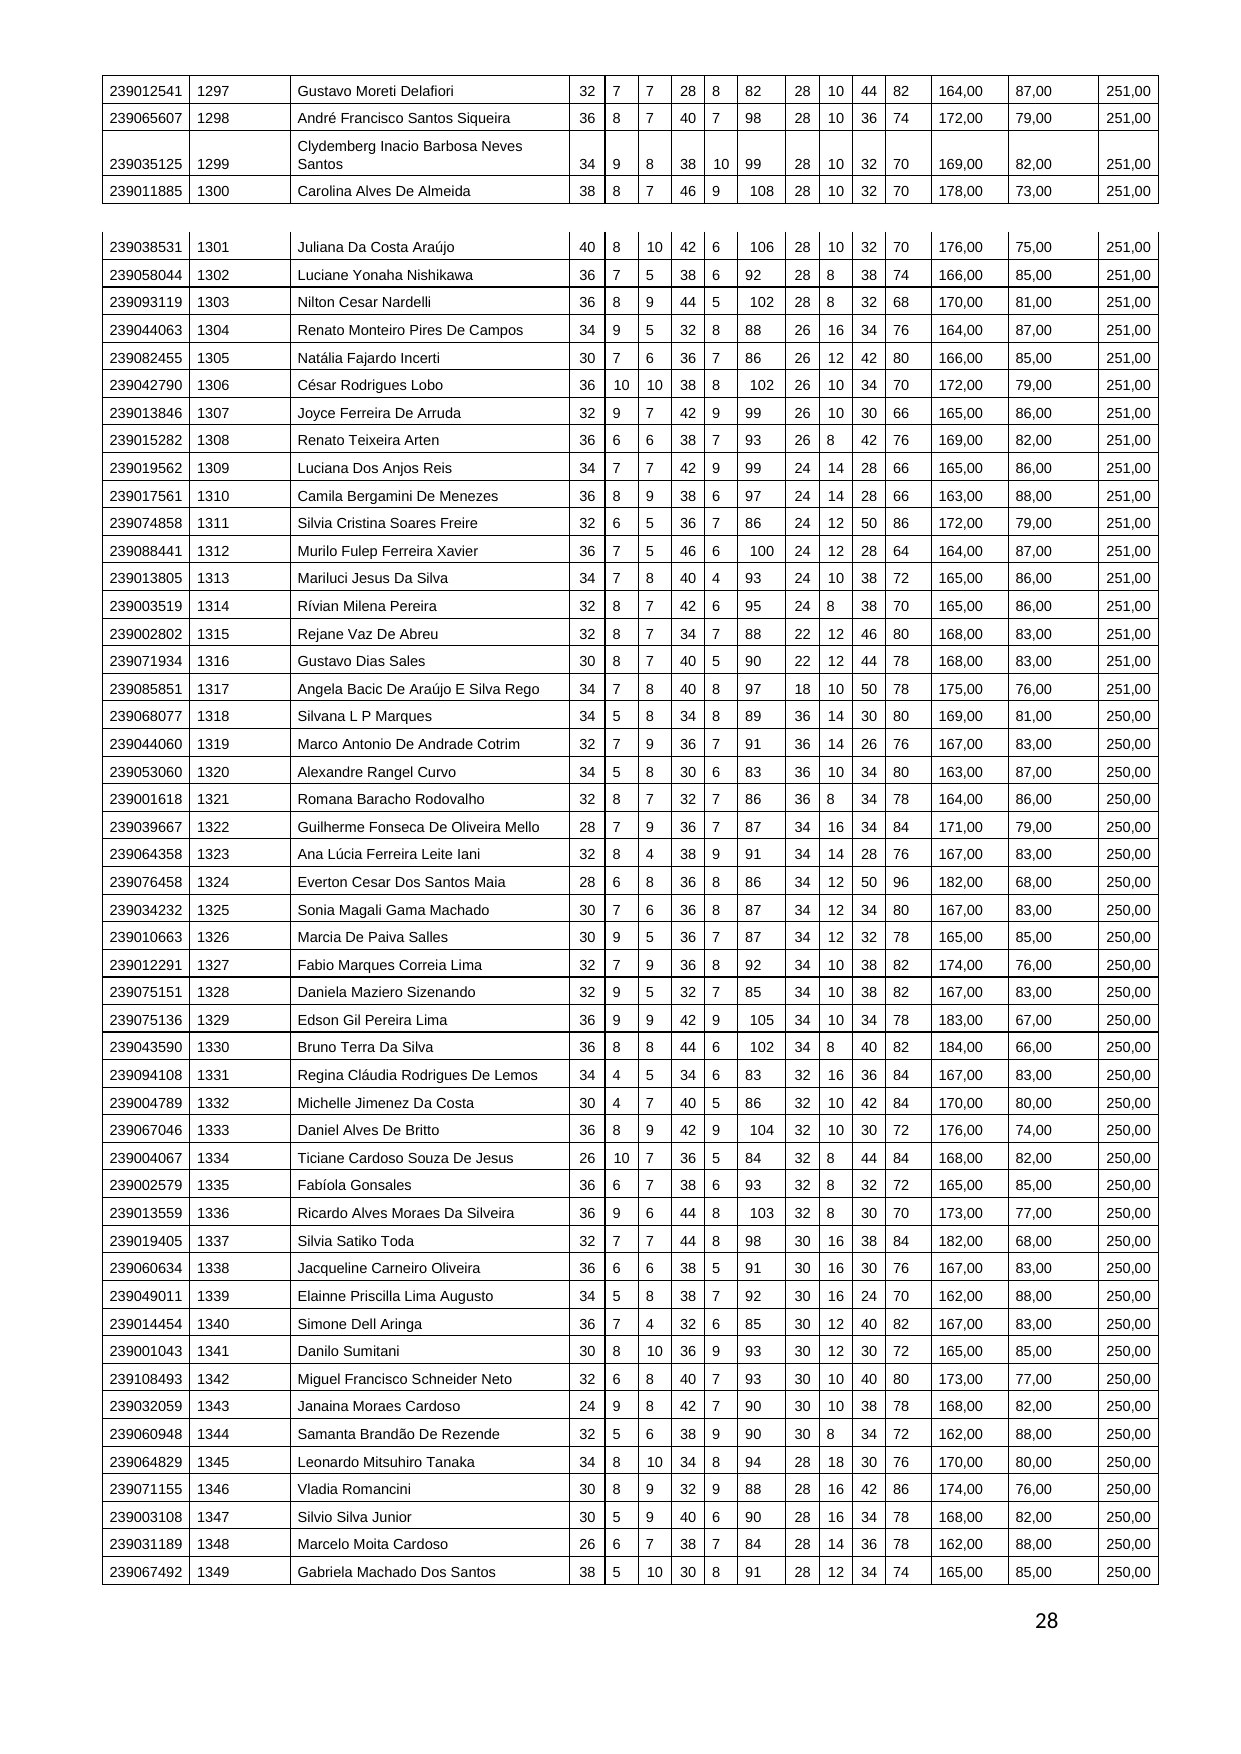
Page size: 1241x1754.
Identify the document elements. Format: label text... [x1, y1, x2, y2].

table_cell 6 [639, 425, 671, 452]
table_cell 92 [738, 1281, 785, 1308]
table_cell 32 [570, 950, 604, 976]
table_cell 93 [738, 563, 785, 590]
table_cell 239032059 [103, 1391, 189, 1418]
table_cell 4 [606, 1060, 638, 1087]
table_cell 5 [639, 978, 671, 1004]
table_cell Sonia Magali Gama Machado [291, 895, 569, 921]
table_cell 84 [886, 1143, 931, 1169]
table_cell 26 [786, 398, 819, 424]
table_cell 76 [886, 425, 931, 452]
table_cell 34 [570, 453, 604, 479]
table_cell Angela Bacic De Araújo E Silva Rego [291, 674, 569, 700]
table_cell 86 [738, 508, 785, 535]
table_cell 36 [853, 1060, 885, 1087]
table_cell 30 [786, 1419, 819, 1446]
table_cell 36 [672, 729, 704, 756]
table_cell 34 [570, 131, 604, 175]
table_header 70 [886, 232, 931, 259]
table_header 10 [639, 232, 671, 259]
table_cell 5 [639, 536, 671, 562]
table_cell 1309 [190, 453, 290, 479]
table_cell 1329 [190, 1005, 290, 1031]
table_cell 30 [570, 1336, 604, 1363]
table_cell 83,00 [1009, 646, 1098, 673]
table_cell 239108493 [103, 1364, 189, 1390]
table_cell 1298 [190, 104, 290, 130]
table_cell 30 [853, 1253, 885, 1280]
table_cell 85,00 [1009, 922, 1098, 949]
table_cell 38 [853, 260, 885, 286]
table_cell 8 [705, 1447, 737, 1473]
table_cell 239039667 [103, 812, 189, 838]
table_cell 77,00 [1009, 1364, 1098, 1390]
table_cell 99 [738, 131, 785, 175]
table_cell 88,00 [1009, 1529, 1098, 1556]
table_cell 239074858 [103, 508, 189, 535]
table_cell 5 [639, 922, 671, 949]
table_cell 9 [705, 1005, 737, 1031]
table_cell 99 [738, 453, 785, 479]
table_cell 1303 [190, 288, 290, 314]
table_cell 76 [886, 1447, 931, 1473]
table_cell 83,00 [1009, 1253, 1098, 1280]
table_cell 7 [606, 1309, 638, 1335]
table_cell 76 [886, 1253, 931, 1280]
table_cell 32 [672, 784, 704, 811]
table_cell 38 [672, 1419, 704, 1446]
table_cell 44 [853, 1143, 885, 1169]
table_cell 251,00 [1099, 398, 1158, 424]
table_cell 1312 [190, 536, 290, 562]
table_cell 7 [639, 619, 671, 645]
table_cell 80,00 [1009, 1088, 1098, 1114]
table_cell 36 [672, 812, 704, 838]
table_cell Vladia Romancini [291, 1474, 569, 1501]
table_cell 8 [705, 867, 737, 893]
table_cell 250,00 [1099, 1060, 1158, 1087]
table_cell 239013559 [103, 1198, 189, 1224]
table_cell 78 [886, 922, 931, 949]
table_cell 7 [606, 812, 638, 838]
table_cell 1326 [190, 922, 290, 949]
table_cell 172,00 [932, 370, 1008, 397]
table_cell 1337 [190, 1226, 290, 1252]
table_cell 239002802 [103, 619, 189, 645]
table_cell 44 [672, 1198, 704, 1224]
table_cell 239068077 [103, 701, 189, 728]
table_cell 66 [886, 398, 931, 424]
table_cell 30 [853, 1447, 885, 1473]
table_cell 163,00 [932, 757, 1008, 783]
table_cell 239034232 [103, 895, 189, 921]
table_cell 36 [570, 1033, 604, 1059]
table_cell Daniela Maziero Sizenando [291, 978, 569, 1004]
table_cell 239004067 [103, 1143, 189, 1169]
table_cell 251,00 [1099, 536, 1158, 562]
table_cell 36 [672, 1336, 704, 1363]
table_header 106 [738, 232, 785, 259]
table_cell 9 [639, 288, 671, 314]
table_cell 7 [639, 1226, 671, 1252]
table_cell 86 [738, 343, 785, 369]
table_cell 24 [570, 1391, 604, 1418]
table_cell 78 [886, 1529, 931, 1556]
table_cell 6 [606, 425, 638, 452]
table_cell 250,00 [1099, 784, 1158, 811]
table_cell 16 [820, 1226, 852, 1252]
table_cell 72 [886, 1115, 931, 1142]
table_cell 165,00 [932, 398, 1008, 424]
table_cell 30 [786, 1336, 819, 1363]
table_cell 1327 [190, 950, 290, 976]
table_cell 85,00 [1009, 1170, 1098, 1197]
table_cell 8 [606, 839, 638, 866]
table_cell 239053060 [103, 757, 189, 783]
table_cell 239014454 [103, 1309, 189, 1335]
table_cell 102 [738, 288, 785, 314]
table_cell 12 [820, 619, 852, 645]
table_cell 50 [853, 508, 885, 535]
table_cell 239049011 [103, 1281, 189, 1308]
table_cell 1306 [190, 370, 290, 397]
table_cell 6 [606, 1170, 638, 1197]
table_cell 97 [738, 674, 785, 700]
table_cell 239067492 [103, 1557, 189, 1583]
table_cell 100 [738, 536, 785, 562]
table_cell 34 [786, 950, 819, 976]
table_cell 7 [606, 260, 638, 286]
table_cell 34 [853, 370, 885, 397]
table_cell 10 [639, 370, 671, 397]
table_cell 7 [639, 1088, 671, 1114]
table_cell 6 [705, 260, 737, 286]
table_cell 10 [639, 1447, 671, 1473]
table_cell 165,00 [932, 1170, 1008, 1197]
table_cell 6 [606, 1364, 638, 1390]
table_cell 239043590 [103, 1033, 189, 1059]
table_cell 250,00 [1099, 1198, 1158, 1224]
table_cell 36 [570, 1115, 604, 1142]
table_cell 6 [705, 1309, 737, 1335]
table_cell 24 [786, 591, 819, 618]
table_cell 42 [672, 453, 704, 479]
table_cell 167,00 [932, 1253, 1008, 1280]
table_cell 7 [705, 425, 737, 452]
table_cell 30 [570, 1502, 604, 1528]
table_cell 34 [853, 315, 885, 342]
table_cell 10 [820, 1088, 852, 1114]
table_cell 7 [639, 591, 671, 618]
table_cell 36 [786, 757, 819, 783]
table_cell 36 [853, 1529, 885, 1556]
table_cell 5 [639, 260, 671, 286]
table_cell 8 [639, 1391, 671, 1418]
table_cell 6 [639, 1253, 671, 1280]
table_cell Gustavo Moreti Delafiori [291, 76, 569, 102]
table_cell 10 [820, 370, 852, 397]
table_cell 239035125 [103, 131, 189, 175]
table_cell 78 [886, 646, 931, 673]
table_cell 70 [886, 370, 931, 397]
table_cell 239017561 [103, 481, 189, 507]
table_cell 81,00 [1009, 288, 1098, 314]
table_cell 28 [786, 1502, 819, 1528]
table_cell 18 [786, 674, 819, 700]
table_cell 9 [705, 839, 737, 866]
table_cell 30 [853, 1115, 885, 1142]
table_cell 86 [886, 508, 931, 535]
table_cell 32 [786, 1143, 819, 1169]
table_cell 32 [570, 839, 604, 866]
table_cell 12 [820, 922, 852, 949]
table_cell 32 [853, 288, 885, 314]
table_cell 87,00 [1009, 536, 1098, 562]
table_cell 82 [886, 1309, 931, 1335]
table_cell 250,00 [1099, 1088, 1158, 1114]
table_cell 64 [886, 536, 931, 562]
table_cell 42 [672, 1115, 704, 1142]
table_cell 239075136 [103, 1005, 189, 1031]
table_cell 30 [786, 1364, 819, 1390]
table_cell 7 [705, 1281, 737, 1308]
table_cell 38 [672, 370, 704, 397]
table_cell 8 [820, 591, 852, 618]
table_cell 1348 [190, 1529, 290, 1556]
table_cell 239064829 [103, 1447, 189, 1473]
table_cell 66,00 [1009, 1033, 1098, 1059]
table_cell 1334 [190, 1143, 290, 1169]
table_cell 86 [738, 1088, 785, 1114]
table_cell 34 [786, 1033, 819, 1059]
table_cell 239071934 [103, 646, 189, 673]
table_cell 167,00 [932, 895, 1008, 921]
table_cell 1310 [190, 481, 290, 507]
table_cell 8 [820, 1198, 852, 1224]
table_cell 38 [853, 1226, 885, 1252]
table_cell 5 [705, 1253, 737, 1280]
table_cell 9 [606, 315, 638, 342]
table_cell 7 [606, 729, 638, 756]
table_cell 78 [886, 1005, 931, 1031]
table_cell 30 [570, 1088, 604, 1114]
table_cell 251,00 [1099, 104, 1158, 130]
table_cell 1305 [190, 343, 290, 369]
table_cell Michelle Jimenez Da Costa [291, 1088, 569, 1114]
table_cell 251,00 [1099, 674, 1158, 700]
table_cell 250,00 [1099, 1143, 1158, 1169]
table_cell 38 [853, 978, 885, 1004]
table_cell 1317 [190, 674, 290, 700]
table_cell 30 [570, 1474, 604, 1501]
table_cell 5 [606, 1557, 638, 1583]
table_header 176,00 [932, 232, 1008, 259]
table_cell 30 [570, 922, 604, 949]
table_cell 36 [570, 260, 604, 286]
table_cell 78 [886, 784, 931, 811]
table_cell 164,00 [932, 536, 1008, 562]
table_cell 16 [820, 1253, 852, 1280]
table_cell 250,00 [1099, 1391, 1158, 1418]
table_cell 1299 [190, 131, 290, 175]
table_cell 38 [853, 563, 885, 590]
table_cell Murilo Fulep Ferreira Xavier [291, 536, 569, 562]
table_cell Natália Fajardo Incerti [291, 343, 569, 369]
table_cell 183,00 [932, 1005, 1008, 1031]
table_cell 239065607 [103, 104, 189, 130]
table_cell 5 [606, 1281, 638, 1308]
table_cell 7 [606, 536, 638, 562]
table_cell 10 [606, 1143, 638, 1169]
table_cell 1341 [190, 1336, 290, 1363]
table_cell 166,00 [932, 260, 1008, 286]
table_cell 14 [820, 453, 852, 479]
table_cell 8 [606, 1336, 638, 1363]
table_cell 88 [738, 315, 785, 342]
table_cell 32 [786, 1115, 819, 1142]
table_cell 7 [705, 343, 737, 369]
table_cell 83,00 [1009, 978, 1098, 1004]
table_cell 174,00 [932, 1474, 1008, 1501]
table_cell Silvia Satiko Toda [291, 1226, 569, 1252]
table_cell 78 [886, 1391, 931, 1418]
table_cell 9 [639, 729, 671, 756]
table_cell 239042790 [103, 370, 189, 397]
table_cell 239012541 [103, 76, 189, 102]
table_cell 14 [820, 839, 852, 866]
table_cell 5 [606, 1419, 638, 1446]
table_cell 1344 [190, 1419, 290, 1446]
table_cell 7 [639, 646, 671, 673]
table_cell Rejane Vaz De Abreu [291, 619, 569, 645]
table_cell 86,00 [1009, 453, 1098, 479]
table_cell 1338 [190, 1253, 290, 1280]
table_cell 85,00 [1009, 1336, 1098, 1363]
table_cell 82 [886, 76, 931, 102]
table_cell 6 [705, 591, 737, 618]
table_cell 239076458 [103, 867, 189, 893]
table_cell 250,00 [1099, 729, 1158, 756]
table_header 239038531 [103, 232, 189, 259]
table_cell 9 [606, 1005, 638, 1031]
table_cell 9 [606, 978, 638, 1004]
table_cell 250,00 [1099, 1253, 1158, 1280]
table_cell 30 [786, 1281, 819, 1308]
table_cell 12 [820, 508, 852, 535]
table_cell 8 [820, 425, 852, 452]
table_cell 8 [606, 646, 638, 673]
table_cell 32 [570, 619, 604, 645]
table_cell 239071155 [103, 1474, 189, 1501]
table_cell 22 [786, 646, 819, 673]
table_cell 88 [738, 1474, 785, 1501]
table_cell 7 [606, 950, 638, 976]
table_header 1301 [190, 232, 290, 259]
table_cell 8 [606, 1115, 638, 1142]
table_cell 239003108 [103, 1502, 189, 1528]
table_cell 24 [786, 453, 819, 479]
table_cell 1311 [190, 508, 290, 535]
table_cell 16 [820, 1502, 852, 1528]
table_cell 76,00 [1009, 950, 1098, 976]
table_cell 9 [606, 1391, 638, 1418]
table_cell 6 [606, 1529, 638, 1556]
table_cell 84 [738, 1143, 785, 1169]
table_cell 1315 [190, 619, 290, 645]
table_cell 239004789 [103, 1088, 189, 1114]
table_cell 70 [886, 131, 931, 175]
table_cell 9 [639, 950, 671, 976]
table_cell 12 [820, 343, 852, 369]
table_cell 1323 [190, 839, 290, 866]
table_cell 34 [570, 701, 604, 728]
table_cell 7 [705, 619, 737, 645]
table_cell 40 [672, 646, 704, 673]
table_cell 239094108 [103, 1060, 189, 1087]
table_cell 239015282 [103, 425, 189, 452]
table_cell 26 [570, 1143, 604, 1169]
table_cell 32 [672, 1474, 704, 1501]
table_cell 91 [738, 1253, 785, 1280]
table_cell 93 [738, 1364, 785, 1390]
table_cell 36 [570, 425, 604, 452]
table_cell 68 [886, 288, 931, 314]
table_cell 7 [705, 729, 737, 756]
table_cell 10 [820, 1115, 852, 1142]
table_cell 38 [672, 839, 704, 866]
table_cell 250,00 [1099, 812, 1158, 838]
table_cell Simone Dell Aringa [291, 1309, 569, 1335]
table_cell 8 [820, 1170, 852, 1197]
table_cell 8 [820, 288, 852, 314]
table_cell 6 [705, 481, 737, 507]
table_cell 70 [886, 1281, 931, 1308]
table_cell Daniel Alves De Britto [291, 1115, 569, 1142]
table_cell 28 [786, 76, 819, 102]
table_cell 87,00 [1009, 315, 1098, 342]
table_cell 76,00 [1009, 1474, 1098, 1501]
table_cell 5 [606, 757, 638, 783]
table_cell 8 [639, 563, 671, 590]
table_cell 83 [738, 1060, 785, 1087]
table_header 32 [853, 232, 885, 259]
table_cell 34 [672, 701, 704, 728]
table_cell 42 [853, 1088, 885, 1114]
table_cell 6 [606, 1253, 638, 1280]
table_cell 38 [672, 481, 704, 507]
table_cell 7 [705, 978, 737, 1004]
table_cell 8 [705, 1198, 737, 1224]
table_cell Marcelo Moita Cardoso [291, 1529, 569, 1556]
table_cell Luciane Yonaha Nishikawa [291, 260, 569, 286]
table_cell 16 [820, 1474, 852, 1501]
table_cell 251,00 [1099, 260, 1158, 286]
table_cell 24 [853, 1281, 885, 1308]
table_cell 8 [705, 315, 737, 342]
table_cell 10 [820, 950, 852, 976]
table_cell 30 [570, 646, 604, 673]
table_cell 162,00 [932, 1419, 1008, 1446]
table_cell 7 [639, 398, 671, 424]
table_cell 162,00 [932, 1529, 1008, 1556]
table_cell 78 [886, 1502, 931, 1528]
table_cell 8 [606, 784, 638, 811]
table_cell 66 [886, 453, 931, 479]
table_cell 170,00 [932, 1447, 1008, 1473]
table_cell 40 [672, 1364, 704, 1390]
table_cell 6 [606, 867, 638, 893]
table_cell 78 [886, 674, 931, 700]
table_cell 30 [672, 757, 704, 783]
table_cell 250,00 [1099, 1502, 1158, 1528]
table_cell 250,00 [1099, 1336, 1158, 1363]
table_cell 82,00 [1009, 1502, 1098, 1528]
table_cell 34 [786, 867, 819, 893]
table_cell 85 [738, 1309, 785, 1335]
table_cell 9 [639, 481, 671, 507]
table_cell 98 [738, 1226, 785, 1252]
table_cell 1302 [190, 260, 290, 286]
table_cell 10 [639, 1336, 671, 1363]
table_cell 164,00 [932, 315, 1008, 342]
table_cell 239011885 [103, 176, 189, 202]
table_cell 250,00 [1099, 922, 1158, 949]
table_cell 72 [886, 563, 931, 590]
table_cell 164,00 [932, 784, 1008, 811]
table_cell 9 [606, 922, 638, 949]
table_cell 166,00 [932, 343, 1008, 369]
table_cell 1346 [190, 1474, 290, 1501]
table_cell 44 [672, 1226, 704, 1252]
table_cell 250,00 [1099, 1115, 1158, 1142]
table_cell 165,00 [932, 922, 1008, 949]
table_cell 34 [570, 563, 604, 590]
table_cell 7 [639, 176, 671, 202]
table_cell Mariluci Jesus Da Silva [291, 563, 569, 590]
table_cell 1313 [190, 563, 290, 590]
table_cell 80 [886, 343, 931, 369]
table_cell 95 [738, 591, 785, 618]
table_cell 72 [886, 1336, 931, 1363]
table_cell 1321 [190, 784, 290, 811]
table_cell 239019405 [103, 1226, 189, 1252]
table_cell 250,00 [1099, 1557, 1158, 1583]
table_cell 34 [570, 1447, 604, 1473]
table_cell 42 [853, 343, 885, 369]
table_cell 30 [570, 343, 604, 369]
table_cell 46 [853, 619, 885, 645]
table_cell 174,00 [932, 950, 1008, 976]
table_cell 86,00 [1009, 563, 1098, 590]
table_cell 34 [853, 1557, 885, 1583]
table_cell 87,00 [1009, 757, 1098, 783]
table_cell 9 [639, 1005, 671, 1031]
table_cell 8 [606, 619, 638, 645]
table_cell 178,00 [932, 176, 1008, 202]
table_cell Clydemberg Inacio Barbosa Neves Santos [291, 131, 569, 175]
table_cell 99 [738, 398, 785, 424]
table_cell 30 [853, 1336, 885, 1363]
table_cell 93 [738, 425, 785, 452]
table_cell 239001043 [103, 1336, 189, 1363]
table_cell 7 [639, 104, 671, 130]
table_cell 36 [672, 343, 704, 369]
table_cell Renato Monteiro Pires De Campos [291, 315, 569, 342]
table_cell 173,00 [932, 1364, 1008, 1390]
table_cell 74 [886, 260, 931, 286]
table_cell 7 [606, 674, 638, 700]
table_cell 30 [786, 1253, 819, 1280]
table_cell 36 [786, 729, 819, 756]
table_cell 7 [606, 1226, 638, 1252]
table_cell 6 [705, 1170, 737, 1197]
table_cell 162,00 [932, 1281, 1008, 1308]
table_cell 30 [672, 1557, 704, 1583]
table_cell 10 [820, 104, 852, 130]
table_cell 83,00 [1009, 619, 1098, 645]
table_cell 251,00 [1099, 176, 1158, 202]
table_cell 32 [570, 591, 604, 618]
table_cell 1335 [190, 1170, 290, 1197]
table_cell 28 [786, 1474, 819, 1501]
table_cell 167,00 [932, 1060, 1008, 1087]
table_cell 98 [738, 104, 785, 130]
table_cell 32 [853, 131, 885, 175]
table_cell Ticiane Cardoso Souza De Jesus [291, 1143, 569, 1169]
table_cell 68,00 [1009, 867, 1098, 893]
table_cell 76 [886, 729, 931, 756]
table_cell 82,00 [1009, 425, 1098, 452]
table_cell 40 [672, 1088, 704, 1114]
table_cell 167,00 [932, 729, 1008, 756]
table_cell 90 [738, 1419, 785, 1446]
table_cell 82 [886, 950, 931, 976]
table_cell 91 [738, 729, 785, 756]
table_cell 184,00 [932, 1033, 1008, 1059]
table_cell 32 [570, 398, 604, 424]
table_cell 12 [820, 1557, 852, 1583]
table_cell 28 [786, 1447, 819, 1473]
table_cell 36 [570, 481, 604, 507]
table_cell 7 [606, 343, 638, 369]
table_cell 80 [886, 1364, 931, 1390]
table_cell 87 [738, 895, 785, 921]
table_cell 82 [738, 76, 785, 102]
table_cell 50 [853, 674, 885, 700]
table_cell Leonardo Mitsuhiro Tanaka [291, 1447, 569, 1473]
table_cell 168,00 [932, 1502, 1008, 1528]
table_cell 8 [705, 1226, 737, 1252]
table_cell 251,00 [1099, 315, 1158, 342]
table_cell Fabio Marques Correia Lima [291, 950, 569, 976]
table_cell 170,00 [932, 288, 1008, 314]
table_cell 28 [786, 1557, 819, 1583]
table_cell 10 [820, 131, 852, 175]
table_cell 239010663 [103, 922, 189, 949]
table_cell 87 [738, 922, 785, 949]
table_cell 1349 [190, 1557, 290, 1583]
table_cell 32 [672, 315, 704, 342]
table_cell 9 [606, 1198, 638, 1224]
table_header 251,00 [1099, 232, 1158, 259]
table_cell 46 [672, 176, 704, 202]
table_cell 16 [820, 1060, 852, 1087]
table_cell 70 [886, 176, 931, 202]
table_cell 1314 [190, 591, 290, 618]
table_cell 1330 [190, 1033, 290, 1059]
table_cell 102 [738, 1033, 785, 1059]
table_cell 28 [786, 104, 819, 130]
table_cell 8 [820, 260, 852, 286]
table_cell 1328 [190, 978, 290, 1004]
table_cell 10 [820, 1364, 852, 1390]
table_cell 28 [786, 131, 819, 175]
table_cell 239044060 [103, 729, 189, 756]
table_cell 8 [639, 674, 671, 700]
table_cell Silvana L P Marques [291, 701, 569, 728]
table_cell 89 [738, 701, 785, 728]
table_cell Silvia Cristina Soares Freire [291, 508, 569, 535]
table_cell 38 [570, 1557, 604, 1583]
table_cell Nilton Cesar Nardelli [291, 288, 569, 314]
table_cell 28 [786, 176, 819, 202]
table_cell 36 [570, 1005, 604, 1031]
table_cell 38 [672, 260, 704, 286]
table_cell 1322 [190, 812, 290, 838]
table_cell 34 [853, 1419, 885, 1446]
table_cell 79,00 [1009, 508, 1098, 535]
table_cell 32 [786, 1198, 819, 1224]
table_cell 28 [853, 839, 885, 866]
table_cell Jacqueline Carneiro Oliveira [291, 1253, 569, 1280]
table_cell 239001618 [103, 784, 189, 811]
table_cell Ana Lúcia Ferreira Leite Iani [291, 839, 569, 866]
table_cell 79,00 [1009, 104, 1098, 130]
table_cell 38 [672, 1170, 704, 1197]
table_cell 72 [886, 1170, 931, 1197]
table_cell 86,00 [1009, 398, 1098, 424]
table_cell 34 [853, 812, 885, 838]
table_cell 9 [705, 1474, 737, 1501]
table_cell 6 [705, 1060, 737, 1087]
table_cell 87,00 [1009, 76, 1098, 102]
table_cell 9 [639, 1502, 671, 1528]
table_cell 80 [886, 701, 931, 728]
table_cell 239085851 [103, 674, 189, 700]
table_cell 9 [705, 1419, 737, 1446]
table_cell 7 [705, 508, 737, 535]
table_cell 14 [820, 481, 852, 507]
table_cell 82,00 [1009, 1391, 1098, 1418]
table_cell 4 [639, 1309, 671, 1335]
table_cell 239044063 [103, 315, 189, 342]
table_cell Gustavo Dias Sales [291, 646, 569, 673]
table_cell 30 [786, 1309, 819, 1335]
table_cell 10 [639, 1557, 671, 1583]
table_cell 8 [606, 176, 638, 202]
table_cell 239003519 [103, 591, 189, 618]
table_cell André Francisco Santos Siqueira [291, 104, 569, 130]
table_cell 12 [820, 1309, 852, 1335]
table_cell 102 [738, 370, 785, 397]
table_cell Bruno Terra Da Silva [291, 1033, 569, 1059]
table_cell 36 [672, 922, 704, 949]
table_cell 28 [786, 1529, 819, 1556]
table_cell 30 [570, 895, 604, 921]
table_cell 8 [606, 1033, 638, 1059]
table_cell 67,00 [1009, 1005, 1098, 1031]
table_cell 239064358 [103, 839, 189, 866]
table_cell 32 [853, 1170, 885, 1197]
table_cell 86 [886, 1474, 931, 1501]
table_cell 84 [886, 1088, 931, 1114]
table_cell 251,00 [1099, 619, 1158, 645]
table_cell 9 [606, 398, 638, 424]
table_cell 239012291 [103, 950, 189, 976]
table_cell 72 [886, 1419, 931, 1446]
table_header Juliana Da Costa Araújo [291, 232, 569, 259]
table_cell 82 [886, 978, 931, 1004]
table_cell 84 [886, 812, 931, 838]
table_cell 9 [639, 1474, 671, 1501]
table_cell 10 [705, 131, 737, 175]
table_cell 80 [886, 619, 931, 645]
table_cell 9 [705, 1115, 737, 1142]
table_cell 90 [738, 1391, 785, 1418]
table_cell 108 [738, 176, 785, 202]
table_cell 84 [886, 1226, 931, 1252]
table_cell 88 [738, 619, 785, 645]
table_cell 8 [820, 1143, 852, 1169]
table_cell 8 [639, 1281, 671, 1308]
table_cell 32 [786, 1060, 819, 1087]
table_cell 85 [738, 978, 785, 1004]
table_cell 88,00 [1009, 1419, 1098, 1446]
table_cell 66 [886, 481, 931, 507]
table_cell 168,00 [932, 1143, 1008, 1169]
table_cell 8 [639, 1033, 671, 1059]
table_cell 10 [606, 370, 638, 397]
table_cell 42 [853, 1474, 885, 1501]
table_cell 44 [853, 76, 885, 102]
table_cell 175,00 [932, 674, 1008, 700]
table_cell 251,00 [1099, 370, 1158, 397]
table_cell Danilo Sumitani [291, 1336, 569, 1363]
table_cell Miguel Francisco Schneider Neto [291, 1364, 569, 1390]
table_cell 8 [705, 895, 737, 921]
table_cell 28 [853, 453, 885, 479]
table_cell 6 [639, 343, 671, 369]
table_cell 168,00 [932, 619, 1008, 645]
table_cell 5 [639, 1060, 671, 1087]
table_cell 4 [639, 839, 671, 866]
table_cell 250,00 [1099, 1005, 1158, 1031]
table_cell 32 [570, 978, 604, 1004]
table_cell 167,00 [932, 839, 1008, 866]
table_cell 85,00 [1009, 260, 1098, 286]
table_cell 250,00 [1099, 839, 1158, 866]
table_cell 30 [853, 701, 885, 728]
table_cell 86 [738, 867, 785, 893]
table_cell 9 [639, 812, 671, 838]
table_cell 34 [786, 978, 819, 1004]
table_cell 42 [672, 1391, 704, 1418]
table_cell 90 [738, 1502, 785, 1528]
table_cell 251,00 [1099, 453, 1158, 479]
table_cell 6 [639, 1419, 671, 1446]
table_cell 8 [820, 1419, 852, 1446]
table_cell 1320 [190, 757, 290, 783]
table_cell 26 [786, 370, 819, 397]
table_cell 1318 [190, 701, 290, 728]
table_cell Janaina Moraes Cardoso [291, 1391, 569, 1418]
table_cell 165,00 [932, 1557, 1008, 1583]
table_cell 38 [853, 950, 885, 976]
table_cell 250,00 [1099, 895, 1158, 921]
table_cell 34 [786, 812, 819, 838]
table_cell 7 [639, 453, 671, 479]
table_cell 12 [820, 895, 852, 921]
table_cell 239093119 [103, 288, 189, 314]
table_cell 250,00 [1099, 1529, 1158, 1556]
table_cell 32 [853, 176, 885, 202]
table_cell 170,00 [932, 1088, 1008, 1114]
table_cell 30 [786, 1226, 819, 1252]
table_header 8 [606, 232, 638, 259]
table_cell 74,00 [1009, 1115, 1098, 1142]
table_cell Samanta Brandão De Rezende [291, 1419, 569, 1446]
table_cell 42 [672, 591, 704, 618]
table_cell 28 [570, 812, 604, 838]
table_cell Joyce Ferreira De Arruda [291, 398, 569, 424]
table_cell 34 [853, 757, 885, 783]
table_cell 165,00 [932, 1336, 1008, 1363]
table_cell 34 [570, 757, 604, 783]
table_cell 7 [639, 76, 671, 102]
table_cell 88,00 [1009, 1281, 1098, 1308]
table_cell 32 [672, 1309, 704, 1335]
table_cell Camila Bergamini De Menezes [291, 481, 569, 507]
table_cell 36 [570, 1170, 604, 1197]
table_cell 77,00 [1009, 1198, 1098, 1224]
table_cell 10 [820, 398, 852, 424]
table_cell 250,00 [1099, 1364, 1158, 1390]
table_cell 38 [570, 176, 604, 202]
table_cell 1333 [190, 1115, 290, 1142]
table_cell Romana Baracho Rodovalho [291, 784, 569, 811]
table_cell 172,00 [932, 104, 1008, 130]
table_cell 14 [820, 701, 852, 728]
table_cell Luciana Dos Anjos Reis [291, 453, 569, 479]
table_cell 24 [786, 563, 819, 590]
table_cell 7 [606, 76, 638, 102]
table_cell 36 [570, 536, 604, 562]
table_cell 9 [705, 1336, 737, 1363]
table_cell 24 [786, 536, 819, 562]
table_cell 8 [705, 76, 737, 102]
table_cell 7 [705, 1364, 737, 1390]
table_header 42 [672, 232, 704, 259]
table_cell 5 [705, 288, 737, 314]
table_cell Rívian Milena Pereira [291, 591, 569, 618]
table_cell 88,00 [1009, 481, 1098, 507]
table_cell 34 [853, 895, 885, 921]
table_cell 250,00 [1099, 978, 1158, 1004]
table_cell Fabíola Gonsales [291, 1170, 569, 1197]
table_cell 8 [705, 370, 737, 397]
table_cell 9 [606, 131, 638, 175]
table_cell 251,00 [1099, 425, 1158, 452]
table_cell 169,00 [932, 425, 1008, 452]
table_cell 68,00 [1009, 1226, 1098, 1252]
table_cell 10 [820, 757, 852, 783]
table_cell 12 [820, 867, 852, 893]
table_cell 10 [820, 674, 852, 700]
table_cell 7 [705, 104, 737, 130]
table_cell 36 [570, 288, 604, 314]
table_cell 10 [820, 978, 852, 1004]
table_cell 94 [738, 1447, 785, 1473]
table_cell 250,00 [1099, 1447, 1158, 1473]
table_header 10 [820, 232, 852, 259]
table_cell 92 [738, 950, 785, 976]
table_cell 251,00 [1099, 508, 1158, 535]
table_cell Guilherme Fonseca De Oliveira Mello [291, 812, 569, 838]
table_cell 182,00 [932, 1226, 1008, 1252]
table_cell 10 [820, 563, 852, 590]
table_cell 34 [570, 1281, 604, 1308]
table_cell 8 [606, 1474, 638, 1501]
table_cell 26 [786, 343, 819, 369]
table_cell 7 [606, 453, 638, 479]
table_cell 34 [672, 1447, 704, 1473]
table_cell 250,00 [1099, 867, 1158, 893]
table_cell 1297 [190, 76, 290, 102]
table_cell 7 [639, 784, 671, 811]
table_cell 80 [886, 757, 931, 783]
table_header 40 [570, 232, 604, 259]
table_cell 32 [570, 1226, 604, 1252]
table_cell 40 [672, 1502, 704, 1528]
table_cell 32 [570, 1364, 604, 1390]
table_cell 8 [639, 701, 671, 728]
table_cell 7 [705, 1391, 737, 1418]
table_cell 239013846 [103, 398, 189, 424]
table_cell 7 [705, 1529, 737, 1556]
table_cell César Rodrigues Lobo [291, 370, 569, 397]
table_cell 104 [738, 1115, 785, 1142]
table_cell 12 [820, 1336, 852, 1363]
table_cell 86,00 [1009, 591, 1098, 618]
table_cell 92 [738, 260, 785, 286]
table_cell 22 [786, 619, 819, 645]
table_cell 8 [705, 950, 737, 976]
table_cell Regina Cláudia Rodrigues De Lemos [291, 1060, 569, 1087]
table_cell 28 [786, 260, 819, 286]
table_cell Marco Antonio De Andrade Cotrim [291, 729, 569, 756]
table_cell 8 [705, 701, 737, 728]
table_cell 239058044 [103, 260, 189, 286]
table_cell 74 [886, 1557, 931, 1583]
table_cell 16 [820, 1281, 852, 1308]
table_cell 239082455 [103, 343, 189, 369]
table_cell 40 [853, 1364, 885, 1390]
table_cell Everton Cesar Dos Santos Maia [291, 867, 569, 893]
table_cell 40 [853, 1309, 885, 1335]
table_cell 6 [639, 895, 671, 921]
table_cell 1339 [190, 1281, 290, 1308]
table_cell 76,00 [1009, 674, 1098, 700]
table_cell 239019562 [103, 453, 189, 479]
table_cell 176,00 [932, 1115, 1008, 1142]
table_cell 83,00 [1009, 839, 1098, 866]
table_cell 30 [853, 1198, 885, 1224]
table_cell 8 [606, 1447, 638, 1473]
table_cell 91 [738, 839, 785, 866]
table_cell 26 [570, 1529, 604, 1556]
table_cell 34 [786, 839, 819, 866]
table_cell 36 [853, 104, 885, 130]
table_cell 5 [639, 315, 671, 342]
table_cell 5 [705, 646, 737, 673]
table_cell 6 [705, 1502, 737, 1528]
table_cell 251,00 [1099, 591, 1158, 618]
table_cell 6 [639, 1198, 671, 1224]
table_cell 1308 [190, 425, 290, 452]
table_cell 18 [820, 1447, 852, 1473]
table_cell Ricardo Alves Moraes Da Silveira [291, 1198, 569, 1224]
table_cell 4 [606, 1088, 638, 1114]
table_cell 1345 [190, 1447, 290, 1473]
table_cell 83,00 [1009, 895, 1098, 921]
table_cell 7 [705, 784, 737, 811]
table_cell 38 [672, 425, 704, 452]
table_cell 1316 [190, 646, 290, 673]
table_cell 239060948 [103, 1419, 189, 1446]
table_cell 38 [672, 1529, 704, 1556]
table_cell 28 [853, 536, 885, 562]
table_cell 8 [820, 784, 852, 811]
table_cell 83 [738, 757, 785, 783]
table_cell 38 [853, 1391, 885, 1418]
table_cell 30 [786, 1391, 819, 1418]
table_cell 1325 [190, 895, 290, 921]
table_cell 168,00 [932, 646, 1008, 673]
table_cell 8 [639, 867, 671, 893]
table_cell 239060634 [103, 1253, 189, 1280]
table_cell 34 [672, 619, 704, 645]
table_cell 32 [853, 922, 885, 949]
table_cell 26 [786, 315, 819, 342]
table_cell 8 [820, 1033, 852, 1059]
table_cell 168,00 [932, 1391, 1008, 1418]
table_cell Gabriela Machado Dos Santos [291, 1557, 569, 1583]
table_cell 5 [606, 701, 638, 728]
table_cell 44 [672, 288, 704, 314]
table_cell 164,00 [932, 76, 1008, 102]
table_cell Renato Teixeira Arten [291, 425, 569, 452]
table_cell 165,00 [932, 453, 1008, 479]
table_cell 44 [672, 1033, 704, 1059]
table_cell 38 [672, 1281, 704, 1308]
table_cell 36 [570, 1253, 604, 1280]
table_cell 250,00 [1099, 1309, 1158, 1335]
table_cell 16 [820, 812, 852, 838]
table_cell 7 [606, 895, 638, 921]
table_cell 7 [705, 922, 737, 949]
table_cell 26 [786, 425, 819, 452]
table_cell 84 [886, 1060, 931, 1087]
table_cell 251,00 [1099, 481, 1158, 507]
table_cell 34 [853, 1502, 885, 1528]
table_cell Carolina Alves De Almeida [291, 176, 569, 202]
table_cell 251,00 [1099, 288, 1158, 314]
table_cell 8 [639, 1364, 671, 1390]
table_cell 173,00 [932, 1198, 1008, 1224]
table_cell 9 [705, 176, 737, 202]
table_cell 32 [786, 1088, 819, 1114]
table_cell 91 [738, 1557, 785, 1583]
table_cell 7 [606, 563, 638, 590]
table_cell 1319 [190, 729, 290, 756]
table_cell 1307 [190, 398, 290, 424]
table_cell 103 [738, 1198, 785, 1224]
table_cell 250,00 [1099, 1033, 1158, 1059]
table_cell 36 [672, 508, 704, 535]
table_cell 6 [606, 508, 638, 535]
table_cell 1304 [190, 315, 290, 342]
table_cell 1300 [190, 176, 290, 202]
table_cell 26 [853, 729, 885, 756]
table_cell 30 [853, 398, 885, 424]
table_cell 251,00 [1099, 76, 1158, 102]
table_cell 8 [705, 674, 737, 700]
table_cell 1340 [190, 1309, 290, 1335]
table_cell 8 [639, 757, 671, 783]
table_cell 167,00 [932, 1309, 1008, 1335]
table_cell 34 [570, 674, 604, 700]
table_cell 32 [786, 1170, 819, 1197]
table_cell 36 [672, 1143, 704, 1169]
table_cell 14 [820, 729, 852, 756]
table_cell 1336 [190, 1198, 290, 1224]
table_cell 80 [886, 895, 931, 921]
table_cell 169,00 [932, 701, 1008, 728]
table_cell 93 [738, 1170, 785, 1197]
table_cell 36 [786, 784, 819, 811]
table_cell 90 [738, 646, 785, 673]
table_cell 6 [705, 1033, 737, 1059]
table_cell 9 [639, 1115, 671, 1142]
table_cell 80,00 [1009, 1447, 1098, 1473]
table_cell 38 [672, 1253, 704, 1280]
table_cell 82,00 [1009, 131, 1098, 175]
table_cell 239013805 [103, 563, 189, 590]
table_cell 28 [672, 76, 704, 102]
table_cell 12 [820, 646, 852, 673]
table_cell 28 [786, 288, 819, 314]
table_cell 85,00 [1009, 343, 1098, 369]
table_cell 86,00 [1009, 784, 1098, 811]
table_cell 40 [672, 674, 704, 700]
table_cell 81,00 [1009, 701, 1098, 728]
table_cell 169,00 [932, 131, 1008, 175]
table_cell 1343 [190, 1391, 290, 1418]
table_cell 1332 [190, 1088, 290, 1114]
table_header 28 [786, 232, 819, 259]
table_cell 9 [705, 453, 737, 479]
table_cell 32 [570, 1419, 604, 1446]
table_cell 32 [570, 784, 604, 811]
table_cell 38 [672, 131, 704, 175]
table_cell 34 [853, 1005, 885, 1031]
table_cell 34 [570, 1060, 604, 1087]
table_cell 7 [639, 1143, 671, 1169]
table_cell 8 [606, 288, 638, 314]
table_cell 42 [853, 425, 885, 452]
table_cell 7 [705, 812, 737, 838]
table_cell 8 [705, 1557, 737, 1583]
table_cell 10 [820, 1391, 852, 1418]
table_cell 6 [705, 757, 737, 783]
table_cell 82 [886, 1033, 931, 1059]
table_cell 250,00 [1099, 1170, 1158, 1197]
table_cell 5 [606, 1502, 638, 1528]
table_cell 40 [853, 1033, 885, 1059]
table_cell 1342 [190, 1364, 290, 1390]
table_cell 40 [672, 563, 704, 590]
table_cell 14 [820, 1529, 852, 1556]
table_cell 239067046 [103, 1115, 189, 1142]
table_cell 8 [606, 481, 638, 507]
table_cell 1324 [190, 867, 290, 893]
table_cell Edson Gil Pereira Lima [291, 1005, 569, 1031]
table_cell 34 [570, 315, 604, 342]
table_cell 12 [820, 536, 852, 562]
table_cell 96 [886, 867, 931, 893]
table_cell 250,00 [1099, 950, 1158, 976]
table_cell 5 [705, 1143, 737, 1169]
table_cell 163,00 [932, 481, 1008, 507]
table_cell 44 [853, 646, 885, 673]
table_cell 28 [853, 481, 885, 507]
table_cell 24 [786, 481, 819, 507]
table_cell 50 [853, 867, 885, 893]
table_cell 8 [606, 591, 638, 618]
table_cell 79,00 [1009, 812, 1098, 838]
table_cell 85,00 [1009, 1557, 1098, 1583]
table_cell 165,00 [932, 591, 1008, 618]
table_cell 239002579 [103, 1170, 189, 1197]
table_cell 76 [886, 839, 931, 866]
table_cell 83,00 [1009, 1309, 1098, 1335]
table_cell Elainne Priscilla Lima Augusto [291, 1281, 569, 1308]
table_cell 82,00 [1009, 1143, 1098, 1169]
table_cell 83,00 [1009, 729, 1098, 756]
table_cell 4 [705, 563, 737, 590]
table_cell 83,00 [1009, 1060, 1098, 1087]
table_cell 34 [786, 922, 819, 949]
table_cell 16 [820, 315, 852, 342]
table_cell 1347 [190, 1502, 290, 1528]
table_cell 8 [639, 131, 671, 175]
table_cell 40 [672, 104, 704, 130]
table_cell 36 [570, 104, 604, 130]
table_cell 36 [570, 1309, 604, 1335]
table_cell 167,00 [932, 978, 1008, 1004]
table_cell 93 [738, 1336, 785, 1363]
table_cell 42 [672, 1005, 704, 1031]
table_cell 9 [705, 398, 737, 424]
table_cell 8 [606, 104, 638, 130]
table_cell 36 [570, 370, 604, 397]
table_cell 42 [672, 398, 704, 424]
table_cell 87 [738, 812, 785, 838]
table_cell 7 [639, 1529, 671, 1556]
table_cell 10 [820, 176, 852, 202]
table_cell 250,00 [1099, 1474, 1158, 1501]
table_cell 6 [705, 536, 737, 562]
table_cell 36 [672, 895, 704, 921]
table_cell 105 [738, 1005, 785, 1031]
table_cell Silvio Silva Junior [291, 1502, 569, 1528]
table_cell 239031189 [103, 1529, 189, 1556]
table_cell Marcia De Paiva Salles [291, 922, 569, 949]
table_cell 165,00 [932, 563, 1008, 590]
table_cell 97 [738, 481, 785, 507]
table_cell 32 [570, 508, 604, 535]
table_cell 251,00 [1099, 343, 1158, 369]
table_cell 36 [786, 701, 819, 728]
table_cell 76 [886, 315, 931, 342]
table_cell 32 [570, 76, 604, 102]
table_cell 182,00 [932, 867, 1008, 893]
table_cell 251,00 [1099, 131, 1158, 175]
table_cell 70 [886, 591, 931, 618]
table_cell 84 [738, 1529, 785, 1556]
table_header 75,00 [1009, 232, 1098, 259]
table_cell 79,00 [1009, 370, 1098, 397]
table_cell 32 [570, 729, 604, 756]
table_cell 34 [853, 784, 885, 811]
table_cell 32 [672, 978, 704, 1004]
table_cell 38 [853, 591, 885, 618]
table_cell 34 [786, 1005, 819, 1031]
table_cell 172,00 [932, 508, 1008, 535]
table_cell 46 [672, 536, 704, 562]
table_cell 34 [672, 1060, 704, 1087]
table_cell Alexandre Rangel Curvo [291, 757, 569, 783]
table_cell 7 [639, 1170, 671, 1197]
table_cell 5 [705, 1088, 737, 1114]
table_cell 24 [786, 508, 819, 535]
table_cell 1331 [190, 1060, 290, 1087]
table_cell 251,00 [1099, 563, 1158, 590]
table_cell 250,00 [1099, 1281, 1158, 1308]
table_cell 251,00 [1099, 646, 1158, 673]
table_cell 250,00 [1099, 1419, 1158, 1446]
table_cell 36 [570, 1198, 604, 1224]
table_cell 250,00 [1099, 1226, 1158, 1252]
table_cell 74 [886, 104, 931, 130]
table_cell 36 [672, 950, 704, 976]
table_cell 10 [820, 76, 852, 102]
table_cell 250,00 [1099, 757, 1158, 783]
table_cell 5 [639, 508, 671, 535]
table_cell 10 [820, 1005, 852, 1031]
table_cell 73,00 [1009, 176, 1098, 202]
table_cell 250,00 [1099, 701, 1158, 728]
table_cell 70 [886, 1198, 931, 1224]
table_cell 36 [672, 867, 704, 893]
table_cell 239088441 [103, 536, 189, 562]
table_cell 239075151 [103, 978, 189, 1004]
table_cell 86 [738, 784, 785, 811]
table_cell 28 [570, 867, 604, 893]
table_cell 171,00 [932, 812, 1008, 838]
table_header 6 [705, 232, 737, 259]
table_cell 34 [786, 895, 819, 921]
